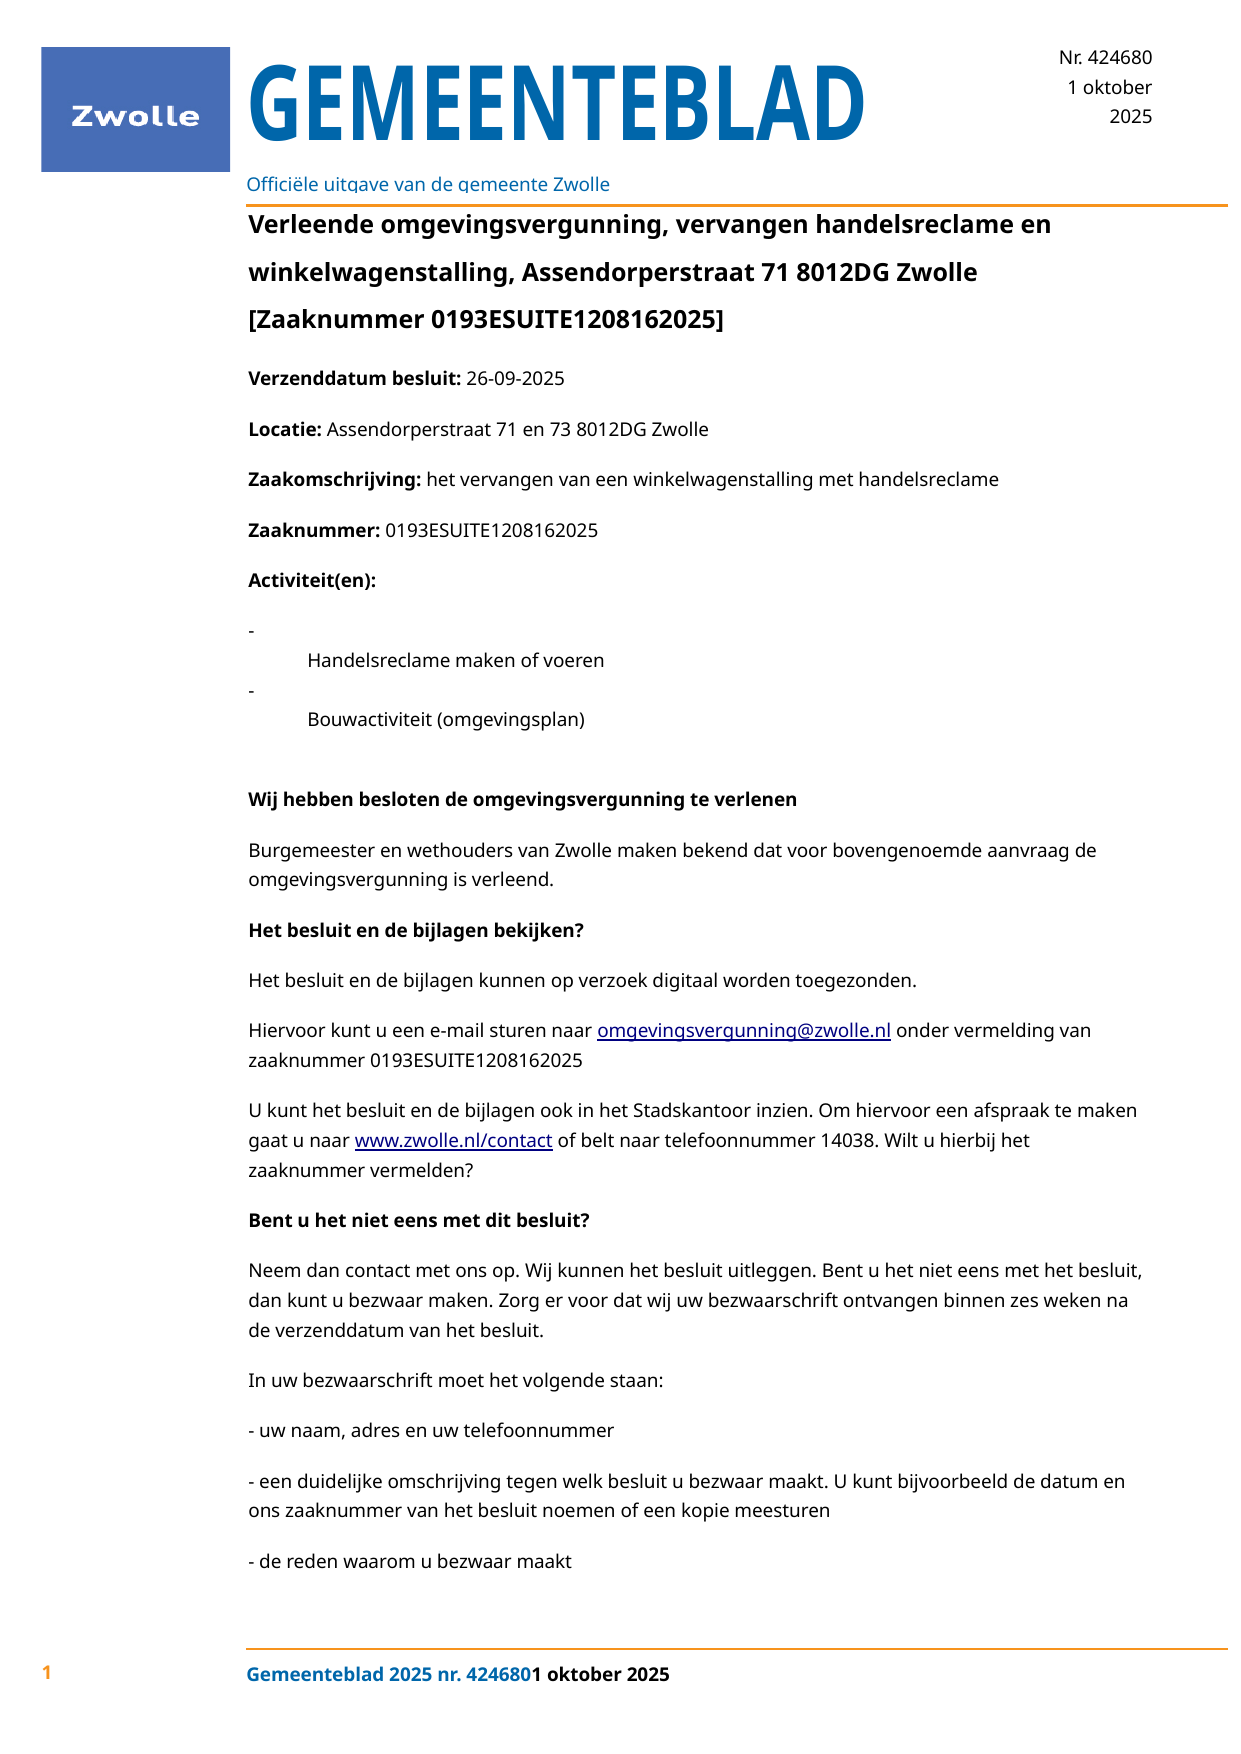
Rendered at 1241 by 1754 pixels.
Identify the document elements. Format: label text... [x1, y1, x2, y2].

list Handelsreclame maken of voeren [248, 647, 1152, 673]
text Verleende omgevingsvergunning, vervangen handelsreclame en winkelwagenstalling, Assendorperstraat 71 8012DG Zwolle [Zaaknummer 0193ESUITE1208162025] [248, 207, 1152, 336]
text Burgemeester en wethouders van Zwolle maken bekend dat voor bovengenoemde aanvraag de omgevingsvergunning is verleend. [248, 837, 1152, 892]
text Zaaknummer: 0193ESUITE1208162025 [248, 517, 1152, 542]
text Neem dan contact met ons op. Wij kunnen het besluit uitleggen. Bent u het niet eens met het besluit, dan kunt u bezwaar maken. Zorg er voor dat wij uw bezwaarschrift ontvangen binnen zes weken na de verzenddatum van het besluit. [248, 1258, 1152, 1342]
text Het besluit en de bijlagen kunnen op verzoek digitaal worden toegezonden. [248, 967, 1152, 993]
text - de reden waarom u bezwaar maakt [248, 1548, 1152, 1574]
text Wij hebben besloten de omgevingsvergunning te verlenen [248, 786, 1152, 812]
text Hiervoor kunt u een e-mail sturen naar omgevingsvergunning@zwolle.nl onder vermelding van zaaknummer 0193ESUITE1208162025 [248, 1018, 1152, 1073]
text U kunt het besluit en de bijlagen ook in het Stadskantoor inzien. Om hiervoor een afspraak te maken gaat u naar www.zwolle.nl/contact of belt naar telefoonnummer 14038. Wilt u hierbij het zaaknummer vermelden? [248, 1098, 1152, 1182]
text Het besluit en de bijlagen bekijken? [248, 917, 1152, 942]
text - een duidelijke omschrijving tegen welk besluit u bezwaar maakt. U kunt bijvoorbeeld de datum en ons zaaknummer van het besluit noemen of een kopie meesturen [248, 1468, 1152, 1523]
text In uw bezwaarschrift moet het volgende staan: [248, 1367, 1152, 1393]
text Activiteit(en): [248, 567, 1152, 593]
picture [41, 47, 231, 172]
text Zaakomschrijving: het vervangen van een winkelwagenstalling met handelsreclame [248, 466, 1152, 492]
text Bent u het niet eens met dit besluit? [248, 1207, 1152, 1233]
text Verzenddatum besluit: 26-09-2025 [248, 366, 1152, 391]
text - uw naam, adres en uw telefoonnummer [248, 1418, 1152, 1443]
list Bouwactiviteit (omgevingsplan) [248, 706, 1152, 732]
text Locatie: Assendorperstraat 71 en 73 8012DG Zwolle [248, 416, 1152, 442]
